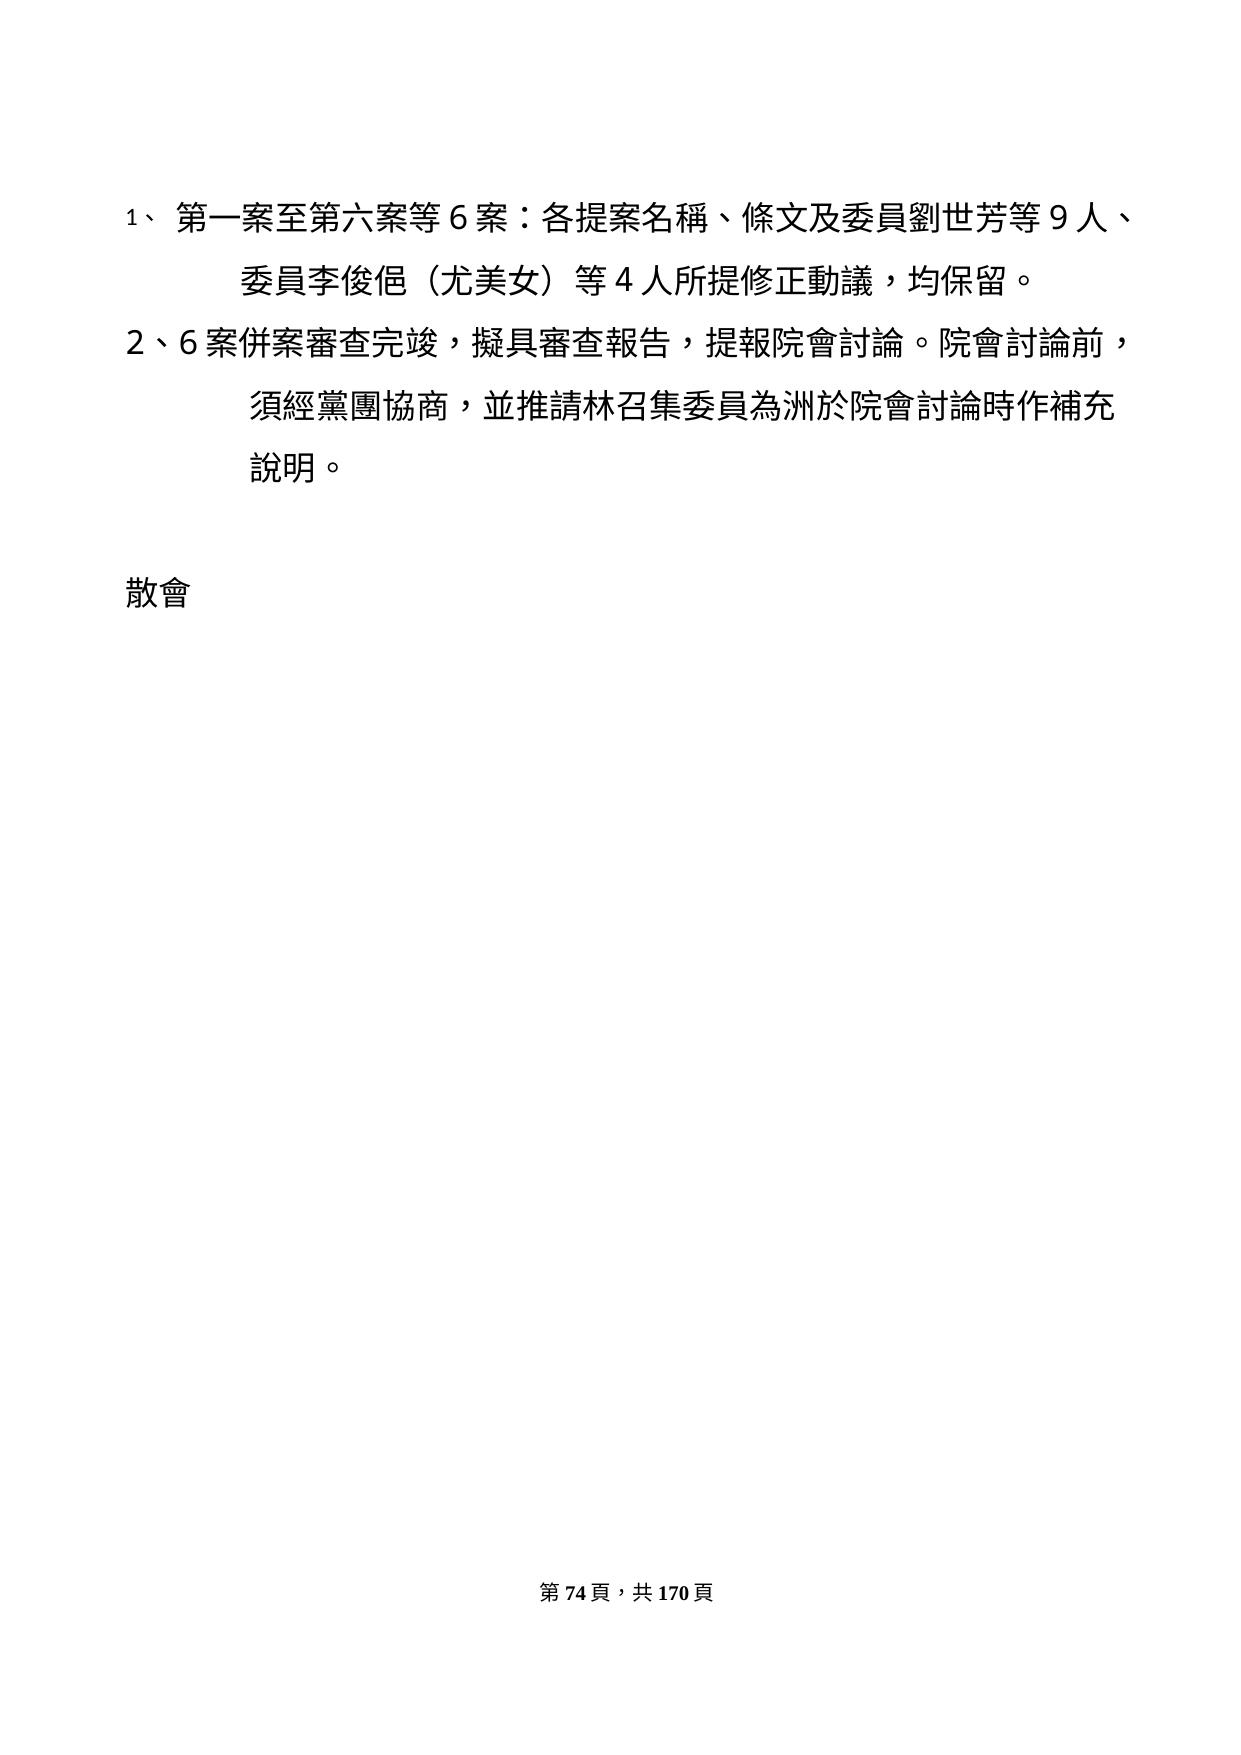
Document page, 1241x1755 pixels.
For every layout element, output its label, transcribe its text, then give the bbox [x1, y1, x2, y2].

list 6案併案審查完竣，擬具審查報告，提報院會討論。院會討論前，須經黨團協商，並推請林召集委員為洲於院會討論時作補充說明。 [125, 299, 1129, 487]
list 第一案至第六案等6案：各提案名稱、條文及委員劉世芳等9人、委員李俊俋（尤美女）等4人所提修正動議，均保留。 [125, 174, 1129, 299]
text 散會 [125, 549, 1129, 612]
